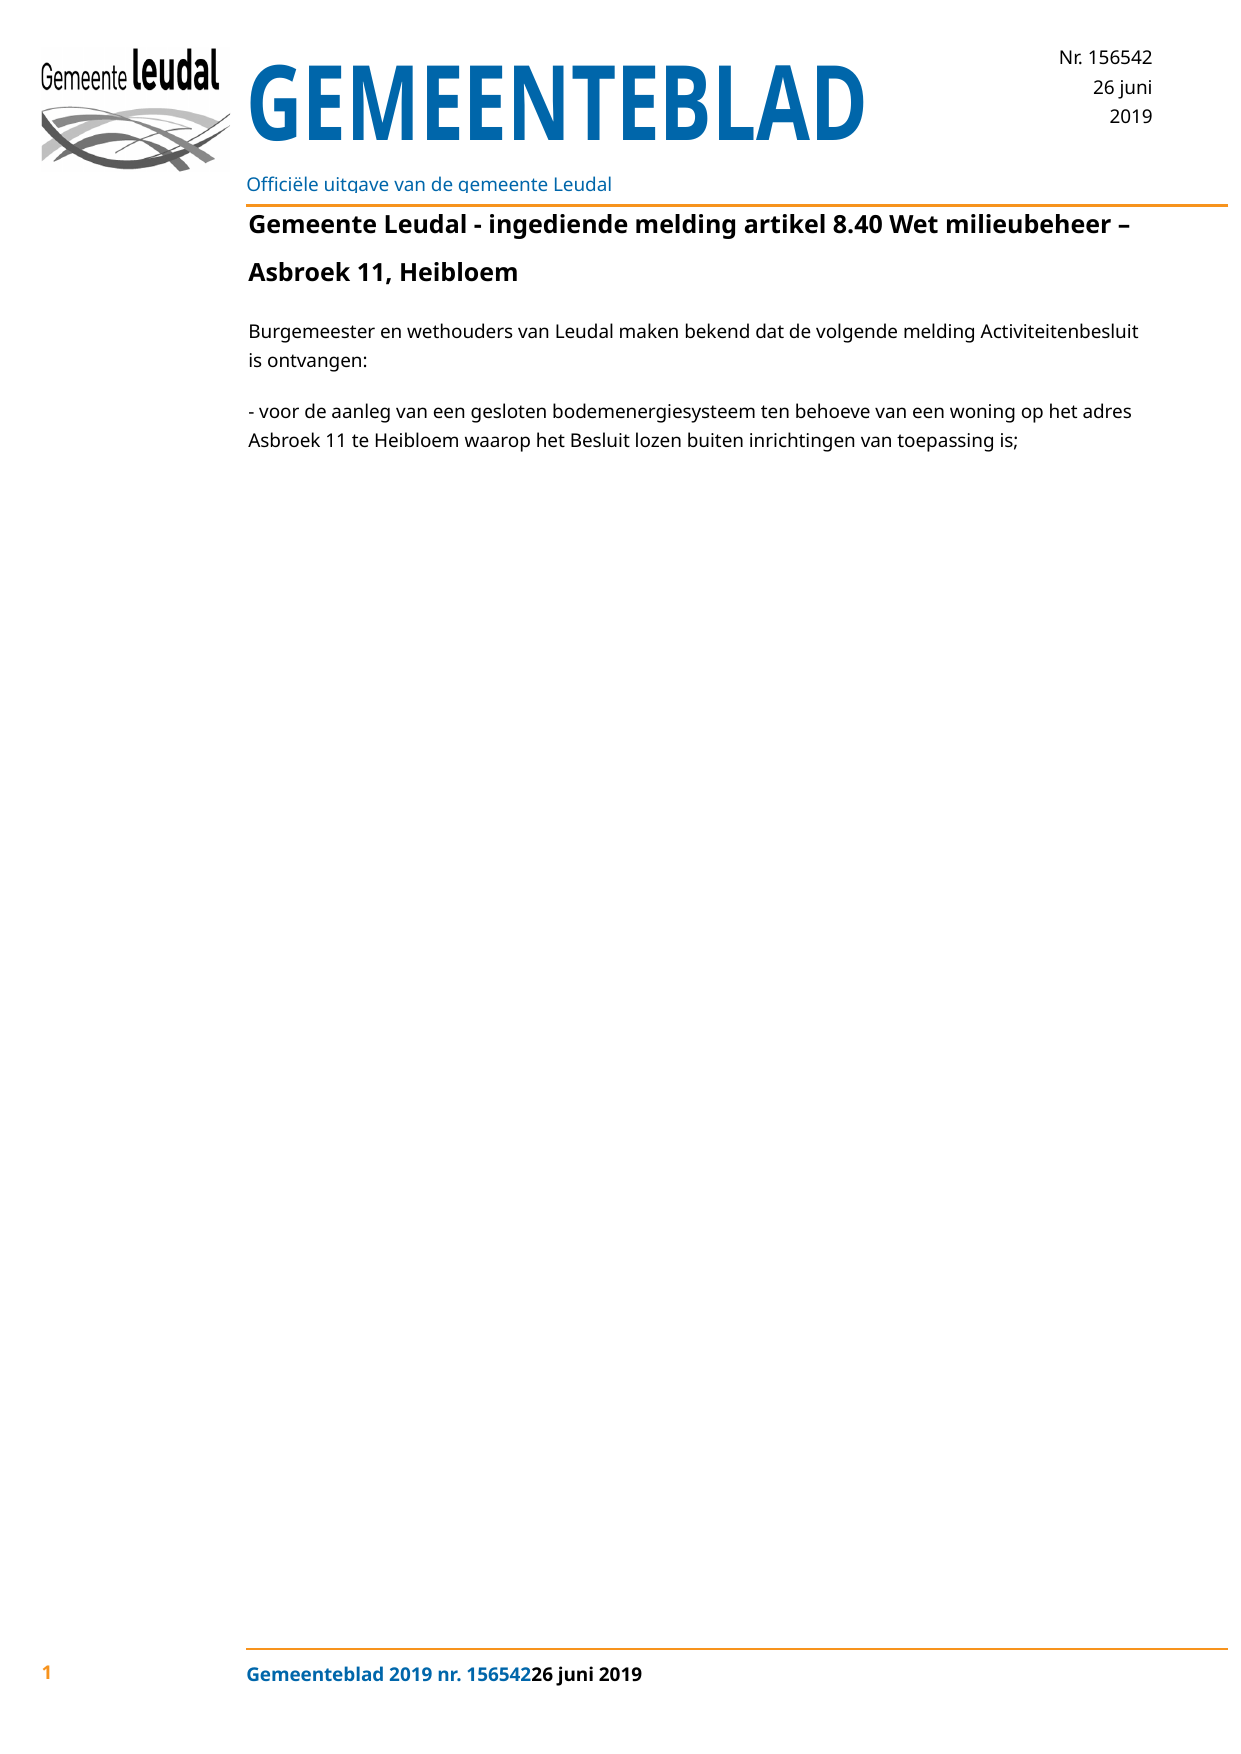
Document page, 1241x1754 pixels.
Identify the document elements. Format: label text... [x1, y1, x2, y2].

text - voor de aanleg van een gesloten bodemenergiesysteem ten behoeve van een woning op het adres Asbroek 11 te Heibloem waarop het Besluit lozen buiten inrichtingen van toepassing is; [248, 398, 1152, 453]
picture [41, 47, 231, 172]
text Gemeente Leudal - ingediende melding artikel 8.40 Wet milieubeheer – Asbroek 11, Heibloem [248, 207, 1152, 288]
text Burgemeester en wethouders van Leudal maken bekend dat de volgende melding Activiteitenbesluit is ontvangen: [248, 318, 1152, 373]
